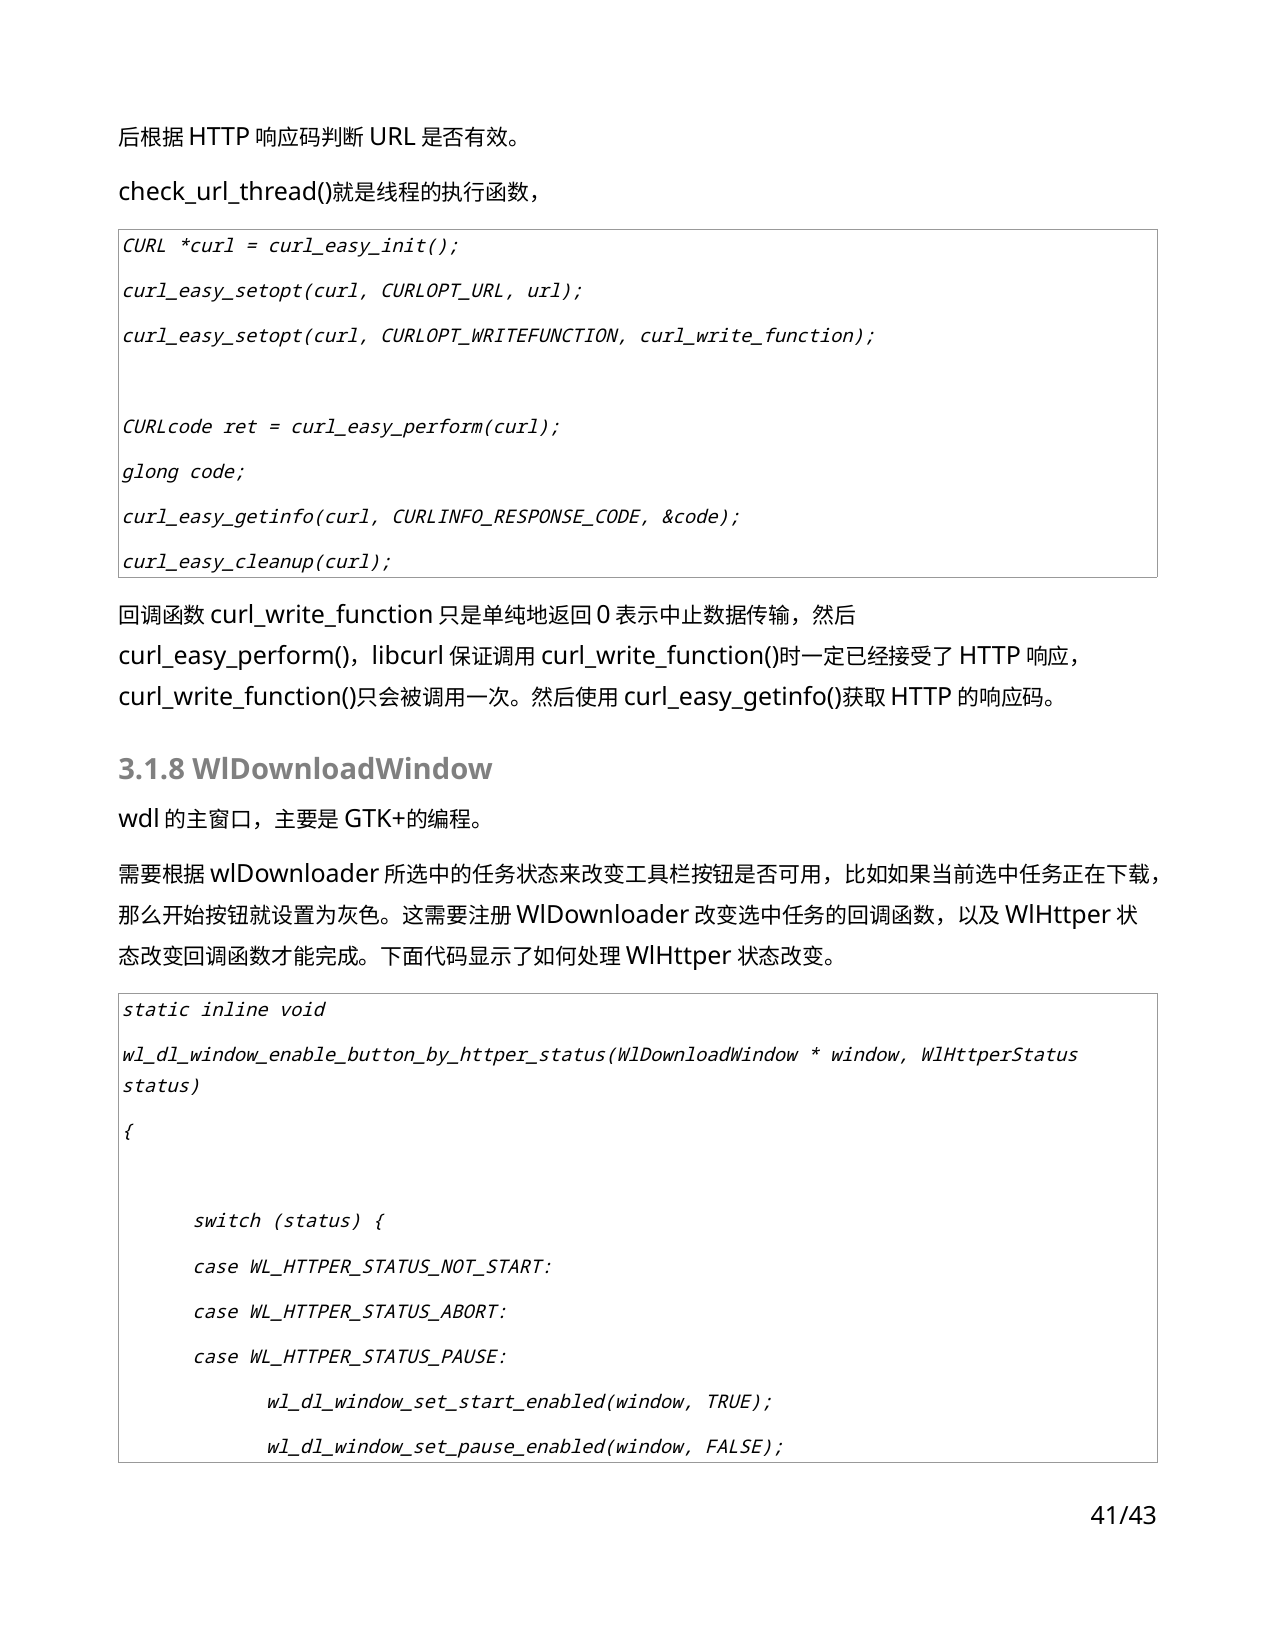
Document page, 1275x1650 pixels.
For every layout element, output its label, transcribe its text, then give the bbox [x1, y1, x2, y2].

text { [119, 1114, 1157, 1143]
text wl_dl_window_enable_button_by_httper_status(WlDownloadWindow * window, WlHttperStatus status) [119, 1038, 1157, 1098]
text 后根据HTTP响应码判断URL是否有效。 [118, 118, 1157, 152]
text static inline void [119, 994, 1157, 1022]
text CURLcode ret = curl_easy_perform(curl); [119, 410, 1157, 438]
text wl_dl_window_set_pause_enabled(window, FALSE); [119, 1431, 1157, 1462]
text check_url_thread()就是线程的执行函数， [118, 173, 1157, 208]
text case WL_HTTPER_STATUS_NOT_START: [119, 1250, 1157, 1278]
text case WL_HTTPER_STATUS_ABORT: [119, 1295, 1157, 1324]
text CURL *curl = curl_easy_init(); [119, 230, 1157, 258]
subtitle 3.1.8 WlDownloadWindow [118, 748, 1157, 788]
text wl_dl_window_set_start_enabled(window, TRUE); [119, 1386, 1157, 1414]
text curl_easy_setopt(curl, CURLOPT_WRITEFUNCTION, curl_write_function); [119, 319, 1157, 348]
text curl_easy_setopt(curl, CURLOPT_URL, url); [119, 274, 1157, 303]
text 回调函数curl_write_function只是单纯地返回0表示中止数据传输，然后curl_easy_perform()，libcurl保证调用curl_write_function()时一定已经接受了HTTP响应，curl_write_function()只会被调用一次。然后使用curl_easy_getinfo()获取HTTP的响应码。 [118, 597, 1157, 713]
text curl_easy_cleanup(curl); [119, 545, 1157, 577]
text wdl的主窗口，主要是GTK+的编程。 [118, 801, 1157, 835]
text 需要根据wlDownloader所选中的任务状态来改变工具栏按钮是否可用，比如如果当前选中任务正在下载，那么开始按钮就设置为灰色。这需要注册WlDownloader改变选中任务的回调函数，以及WlHttper状态改变回调函数才能完成。下面代码显示了如何处理WlHttper状态改变。 [118, 856, 1157, 972]
text case WL_HTTPER_STATUS_PAUSE: [119, 1340, 1157, 1369]
text glong code; [119, 455, 1157, 484]
text switch (status) { [119, 1205, 1157, 1233]
text curl_easy_getinfo(curl, CURLINFO_RESPONSE_CODE, &code); [119, 500, 1157, 529]
